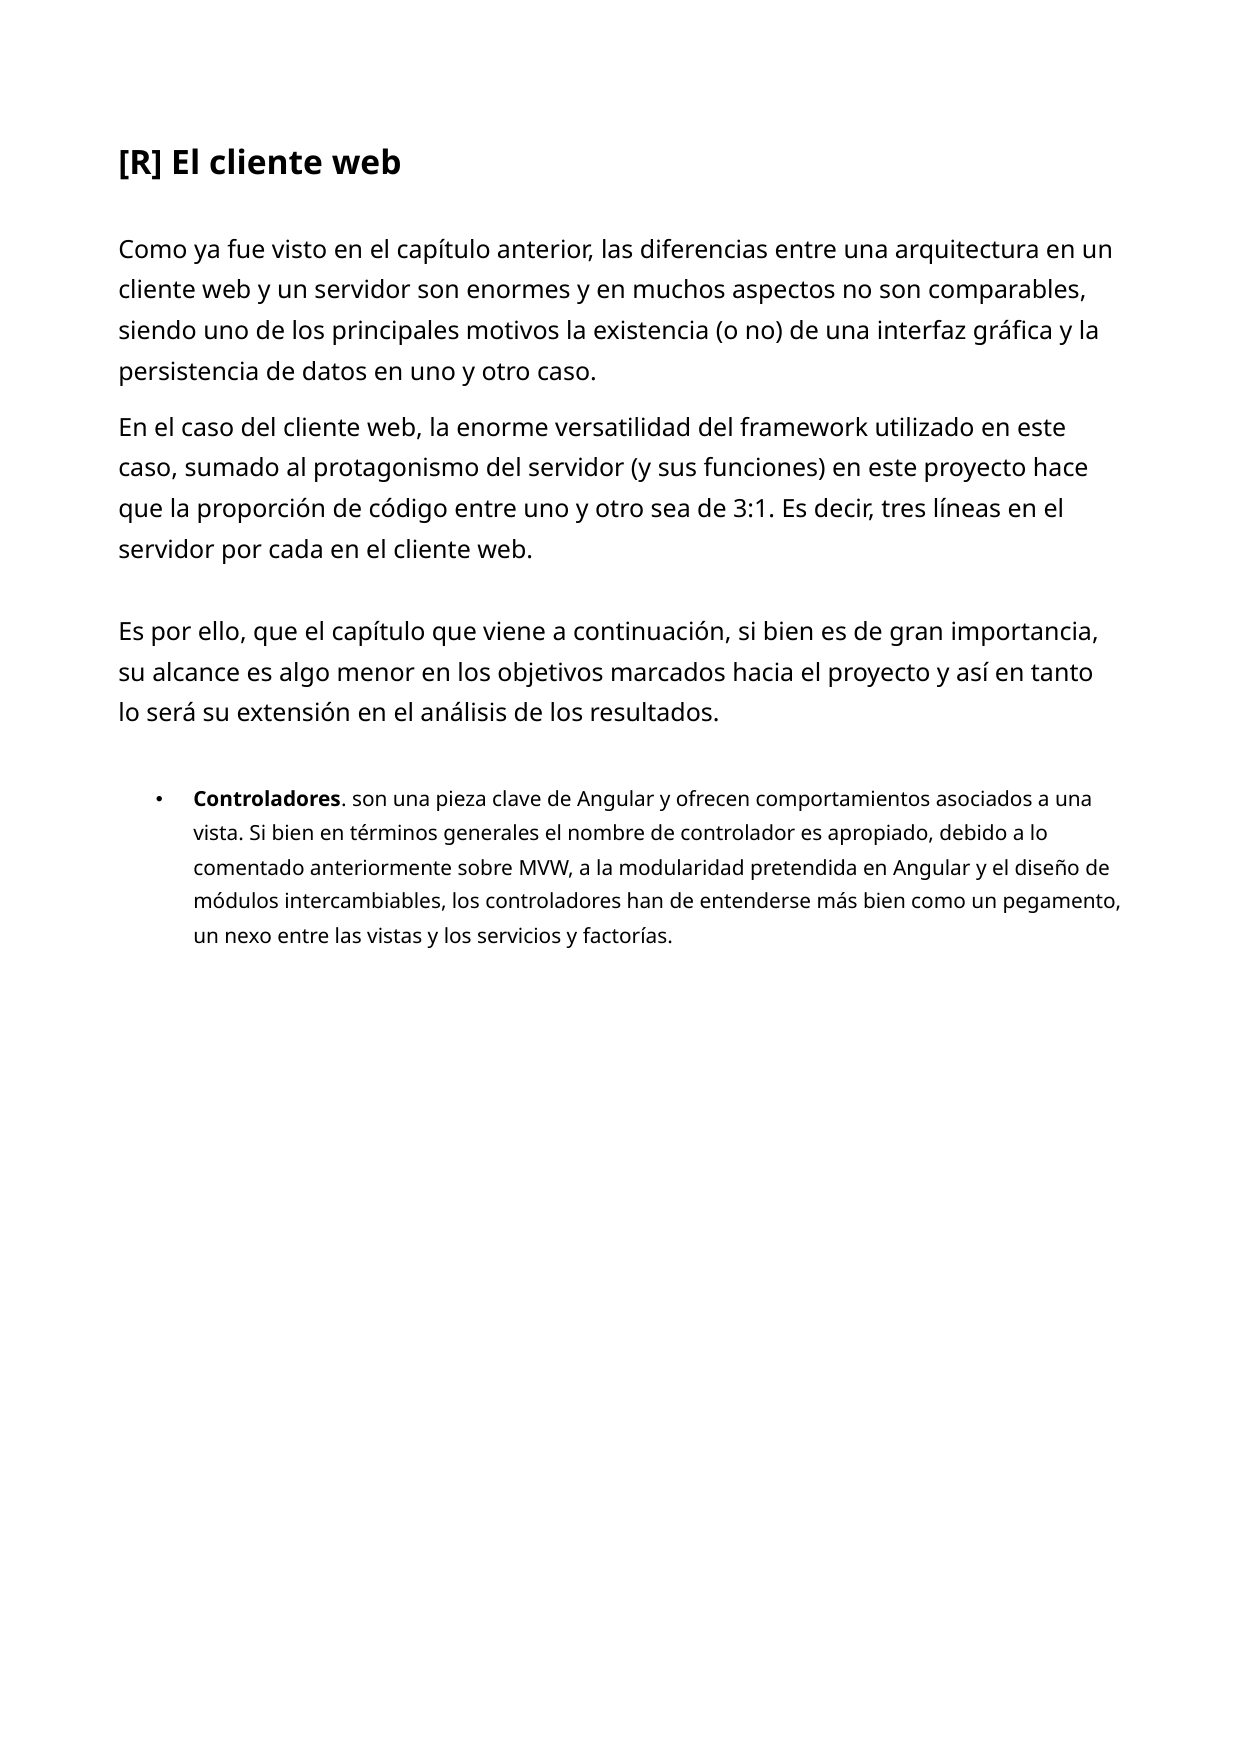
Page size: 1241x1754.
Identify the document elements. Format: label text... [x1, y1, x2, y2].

subtitle [R] El cliente web [118, 139, 1122, 185]
text En el caso del cliente web, la enorme versatilidad del framework utilizado en este caso, sumado al protagonismo del servidor (y sus funciones) en este proyecto hace que la proporción de código entre uno y otro sea de 3:1. Es decir, tres líneas en el servidor por cada en el cliente web. Es por ello, que el capítulo que viene a continuación, si bien es de gran importancia, su alcance es algo menor en los objetivos marcados hacia el proyecto y así en tanto lo será su extensión en el análisis de los resultados. [118, 409, 1122, 729]
text Como ya fue visto en el capítulo anterior, las diferencias entre una arquitectura en un cliente web y un servidor son enormes y en muchos aspectos no son comparables, siendo uno de los principales motivos la existencia (o no) de una interfaz gráfica y la persistencia de datos en uno y otro caso. [118, 231, 1122, 388]
list Controladores. son una pieza clave de Angular y ofrecen comportamientos asociados a una vista. Si bien en términos generales el nombre de controlador es apropiado, debido a lo comentado anteriormente sobre MVW, a la modularidad pretendida en Angular y el diseño de módulos intercambiables, los controladores han de entenderse más bien como un pegamento, un nexo entre las vistas y los servicios y factorías. [156, 784, 1122, 949]
